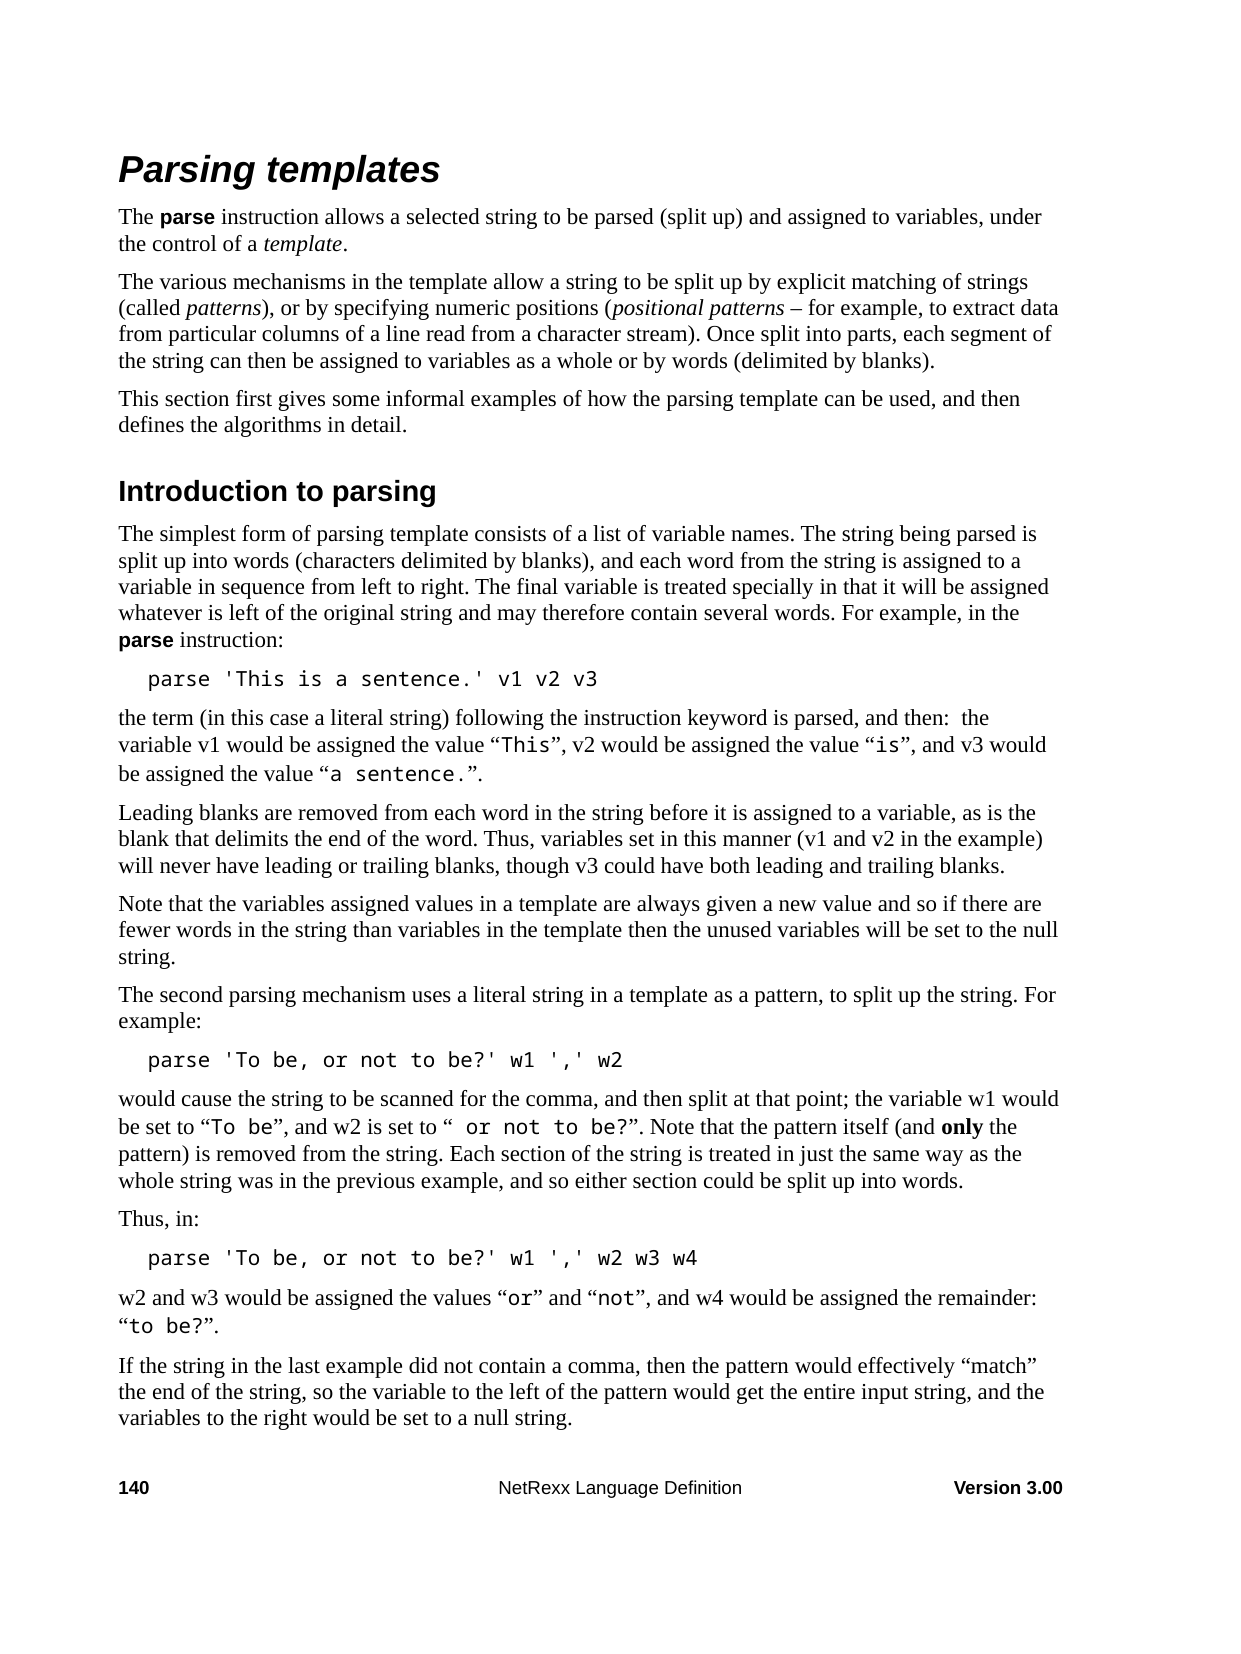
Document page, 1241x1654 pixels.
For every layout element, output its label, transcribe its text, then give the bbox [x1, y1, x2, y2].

text If the string in the last example did not contain a comma, then the pattern would effectively “match” the end of the string, so the variable to the left of the pattern would get the entire input string, and the variables to the right would be set to a null string. [118, 1352, 1063, 1431]
text The second parsing mechanism uses a literal string in a template as a pattern, to split up the string. For example: [118, 981, 1063, 1033]
subtitle Introduction to parsing [118, 474, 1063, 508]
text Note that the variables assigned values in a template are always given a new value and so if there are fewer words in the string than variables in the template then the unused variables will be set to the null string. [118, 890, 1063, 969]
text parse 'To be, or not to be?' w1 ',' w2 w3 w4 [148, 1243, 1063, 1271]
text The parse instruction allows a selected string to be parsed (split up) and assigned to variables, under the control of a template. [118, 203, 1063, 256]
text Thus, in: [118, 1205, 1063, 1231]
text This section first gives some informal examples of how the parsing template can be used, and then defines the algorithms in detail. [118, 385, 1063, 438]
text the term (in this case a literal string) following the instruction keyword is parsed, and then: the variable v1 would be assigned the value “This”, v2 would be assigned the value “is”, and v3 would be assigned the value “a sentence.”. [118, 704, 1063, 787]
text parse 'To be, or not to be?' w1 ',' w2 [148, 1045, 1063, 1074]
text would cause the string to be scanned for the comma, and then split at that point; the variable w1 would be set to “To be”, and w2 is set to “ or not to be?”. Note that the pattern itself (and only the pattern) is removed from the string. Each section of the string is treated in just the same way as the whole string was in the previous example, and so either section could be split up into words. [118, 1086, 1063, 1193]
text w2 and w3 would be assigned the values “or” and “not”, and w4 would be assigned the remainder: “to be?”. [118, 1283, 1063, 1340]
text The various mechanisms in the template allow a string to be split up by explicit matching of strings (called patterns), or by specifying numeric positions (positional patterns – for example, to extract data from particular columns of a line read from a character stream). Once split into parts, each segment of the string can then be assigned to variables as a whole or by words (delimited by blanks). [118, 268, 1063, 373]
text The simplest form of parsing template consists of a list of variable names. The string being parsed is split up into words (characters delimited by blanks), and each word from the string is assigned to a variable in sequence from left to right. The final variable is treated specially in that it will be assigned whatever is left of the original string and may therefore contain several words. For example, in the parse instruction: [118, 520, 1063, 652]
text parse 'This is a sentence.' v1 v2 v3 [148, 664, 1063, 692]
text Leading blanks are removed from each word in the string before it is assigned to a variable, as is the blank that delimits the end of the word. Thus, variables set in this manner (v1 and v2 in the example) will never have leading or trailing blanks, though v3 could have both leading and trailing blanks. [118, 799, 1063, 878]
subtitle Parsing templates [118, 148, 1063, 191]
